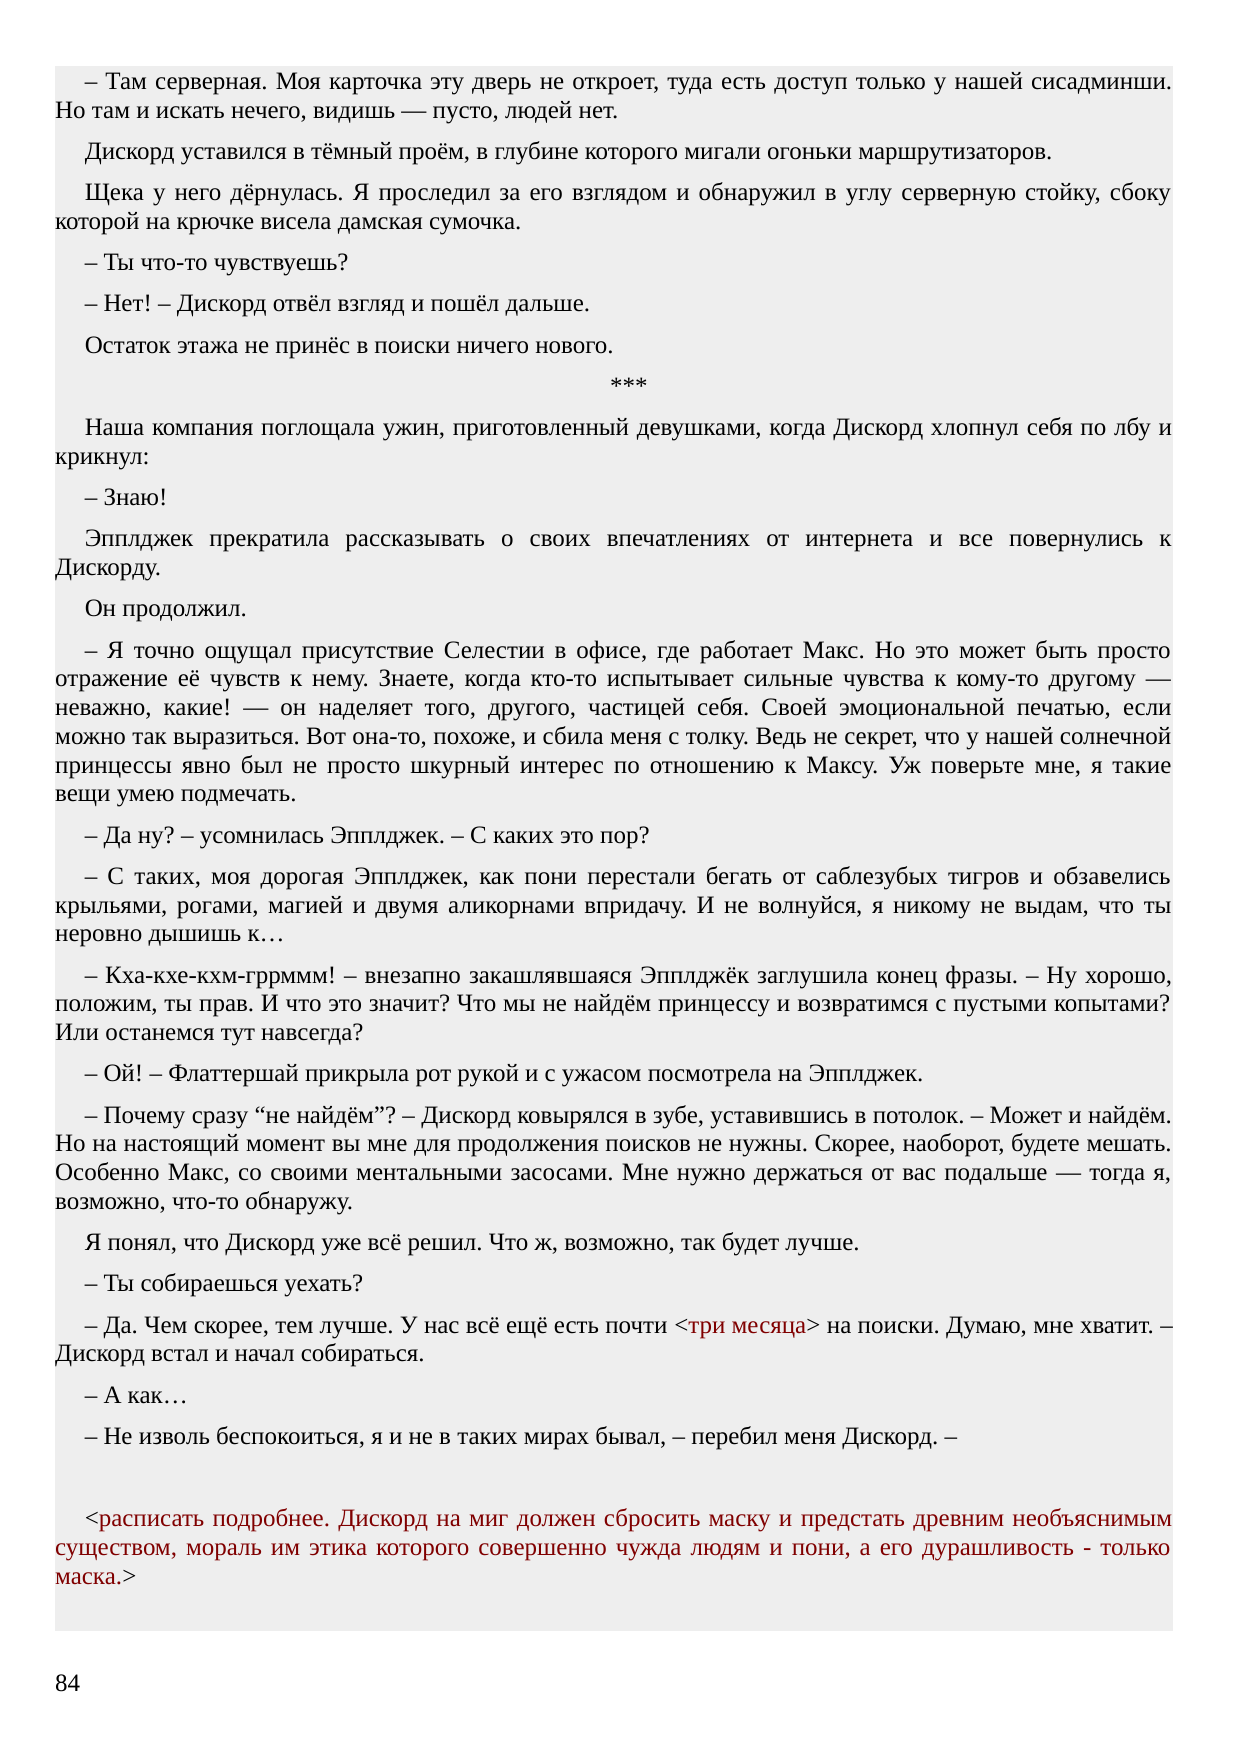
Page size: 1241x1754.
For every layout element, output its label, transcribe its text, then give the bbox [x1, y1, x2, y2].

text Эпплджек прекратила рассказывать о своих впечатлениях от интернета и все повернулись к Дискорду. [55, 523, 1173, 581]
text – Почему сразу “не найдём”? – Дискорд ковырялся в зубе, уставившись в потолок. – Может и найдём. Но на настоящий момент вы мне для продолжения поисков не нужны. Скорее, наоборот, будете мешать. Особенно Макс, со своими ментальными засосами. Мне нужно держаться от вас подальше — тогда я, возможно, что-то обнаружу. [55, 1100, 1173, 1215]
text – Ты собираешься уехать? [55, 1268, 1173, 1297]
text – Там серверная. Моя карточка эту дверь не откроет, туда есть доступ только у нашей сисадминши. Но там и искать нечего, видишь — пусто, людей нет. [55, 66, 1173, 123]
text – Знаю! [55, 482, 1173, 511]
text – Ой! – Флаттершай прикрыла рот рукой и с ужасом посмотрела на Эпплджек. [55, 1058, 1173, 1087]
text – Нет! – Дискорд отвёл взгляд и пошёл дальше. [55, 288, 1173, 317]
text Щека у него дёрнулась. Я проследил за его взглядом и обнаружил в углу серверную стойку, сбоку которой на крючке висела дамская сумочка. [55, 177, 1173, 235]
text Наша компания поглощала ужин, приготовленный девушками, когда Дискорд хлопнул себя по лбу и крикнул: [55, 412, 1173, 470]
text *** [55, 371, 1173, 400]
text – С таких, моя дорогая Эпплджек, как пони перестали бегать от саблезубых тигров и обзавелись крыльями, рогами, магией и двумя аликорнами впридачу. И не волнуйся, я никому не выдам, что ты неровно дышишь к… [55, 861, 1173, 947]
text – Да ну? – усомнилась Эпплджек. – С каких это пор? [55, 820, 1173, 848]
text Остаток этажа не принёс в поиски ничего нового. [55, 330, 1173, 358]
text – Да. Чем скорее, тем лучше. У нас всё ещё есть почти <три месяца> на поиски. Думаю, мне хватит. – Дискорд встал и начал собираться. [55, 1310, 1173, 1367]
text – Ты что-то чувствуешь? [55, 247, 1173, 276]
text Он продолжил. [55, 593, 1173, 622]
text – А как… [55, 1380, 1173, 1408]
text – Я точно ощущал присутствие Селестии в офисе, где работает Макс. Но это может быть просто отражение её чувств к нему. Знаете, когда кто-то испытывает сильные чувства к кому-то другому — неважно, какие! — он наделяет того, другого, частицей себя. Своей эмоциональной печатью, если можно так выразиться. Вот она-то, похоже, и сбила меня с толку. Ведь не секрет, что у нашей солнечной принцессы явно был не просто шкурный интерес по отношению к Максу. Уж поверьте мне, я такие вещи умею подмечать. [55, 635, 1173, 807]
text <расписать подробнее. Дискорд на миг должен сбросить маску и предстать древним необъяснимым существом, мораль им этика которого совершенно чужда людям и пони, а его дурашливость - только маска.> [55, 1503, 1173, 1590]
text Я понял, что Дискорд уже всё решил. Что ж, возможно, так будет лучше. [55, 1227, 1173, 1256]
text – Не изволь беспокоиться, я и не в таких мирах бывал, – перебил меня Дискорд. – [55, 1421, 1173, 1450]
text Дискорд уставился в тёмный проём, в глубине которого мигали огоньки маршрутизаторов. [55, 136, 1173, 165]
text – Кха-кхе-кхм-гррммм! – внезапно закашлявшаяся Эпплджёк заглушила конец фразы. – Ну хорошо, положим, ты прав. И что это значит? Что мы не найдём принцессу и возвратимся с пустыми копытами? Или останемся тут навсегда? [55, 960, 1173, 1046]
